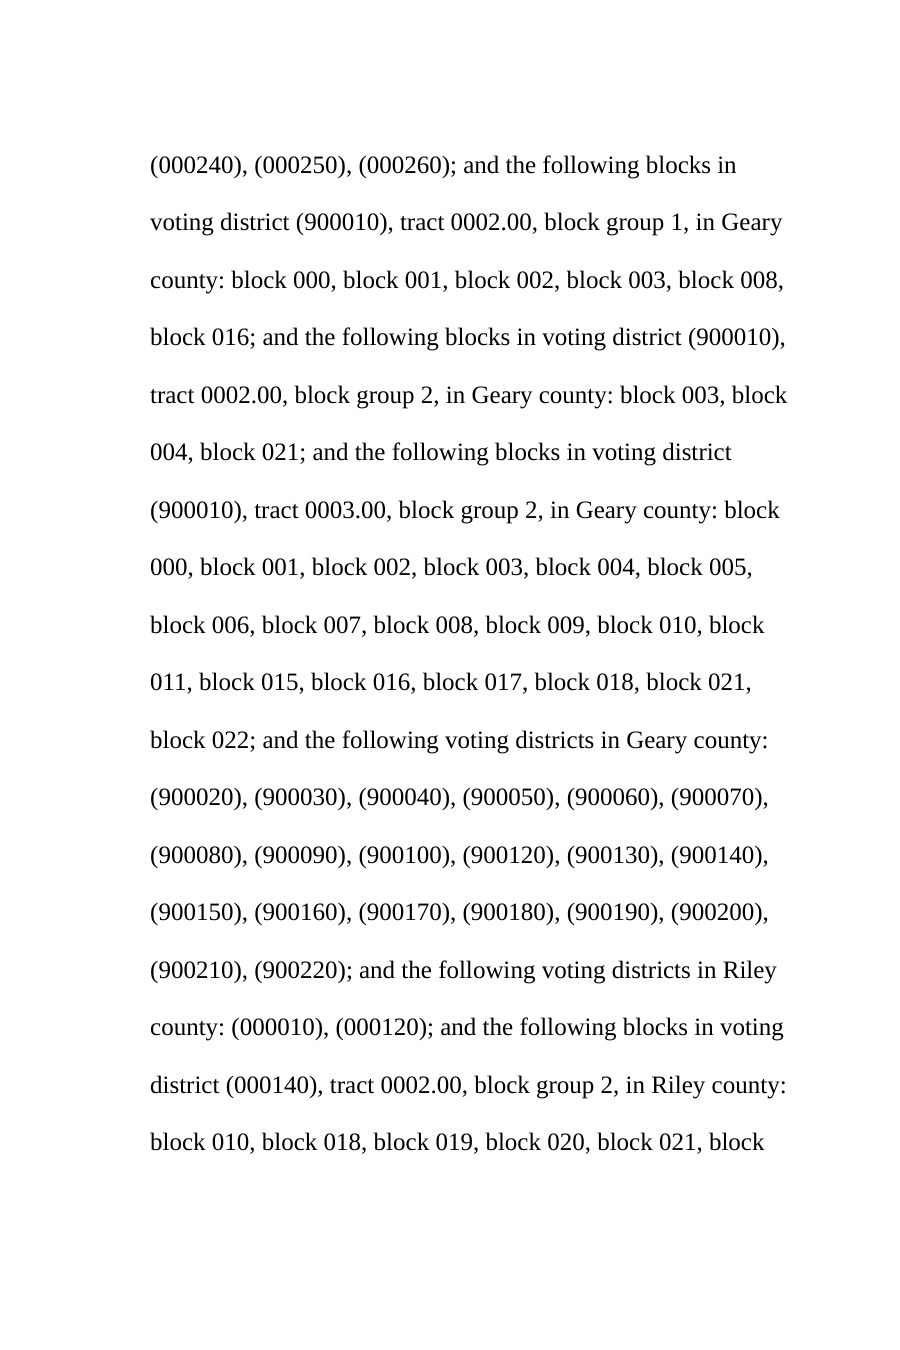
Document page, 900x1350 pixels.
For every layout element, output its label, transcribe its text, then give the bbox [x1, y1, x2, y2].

text (000240), (000250), (000260); and the following blocks in voting district (900010), tract 0002.00, block group 1, in Geary county: block 000, block 001, block 002, block 003, block 008, block 016; and the following blocks in voting district (900010), tract 0002.00, block group 2, in Geary county: block 003, block 004, block 021; and the following blocks in voting district (900010), tract 0003.00, block group 2, in Geary county: block 000, block 001, block 002, block 003, block 004, block 005, block 006, block 007, block 008, block 009, block 010, block 011, block 015, block 016, block 017, block 018, block 021, block 022; and the following voting districts in Geary county: (900020), (900030), (900040), (900050), (900060), (900070), (900080), (900090), (900100), (900120), (900130), (900140), (900150), (900160), (900170), (900180), (900190), (900200), (900210), (900220); and the following voting districts in Riley county: (000010), (000120); and the following blocks in voting district (000140), tract 0002.00, block group 2, in Riley county: block 010, block 018, block 019, block 020, block 021, block [150, 150, 787, 1156]
